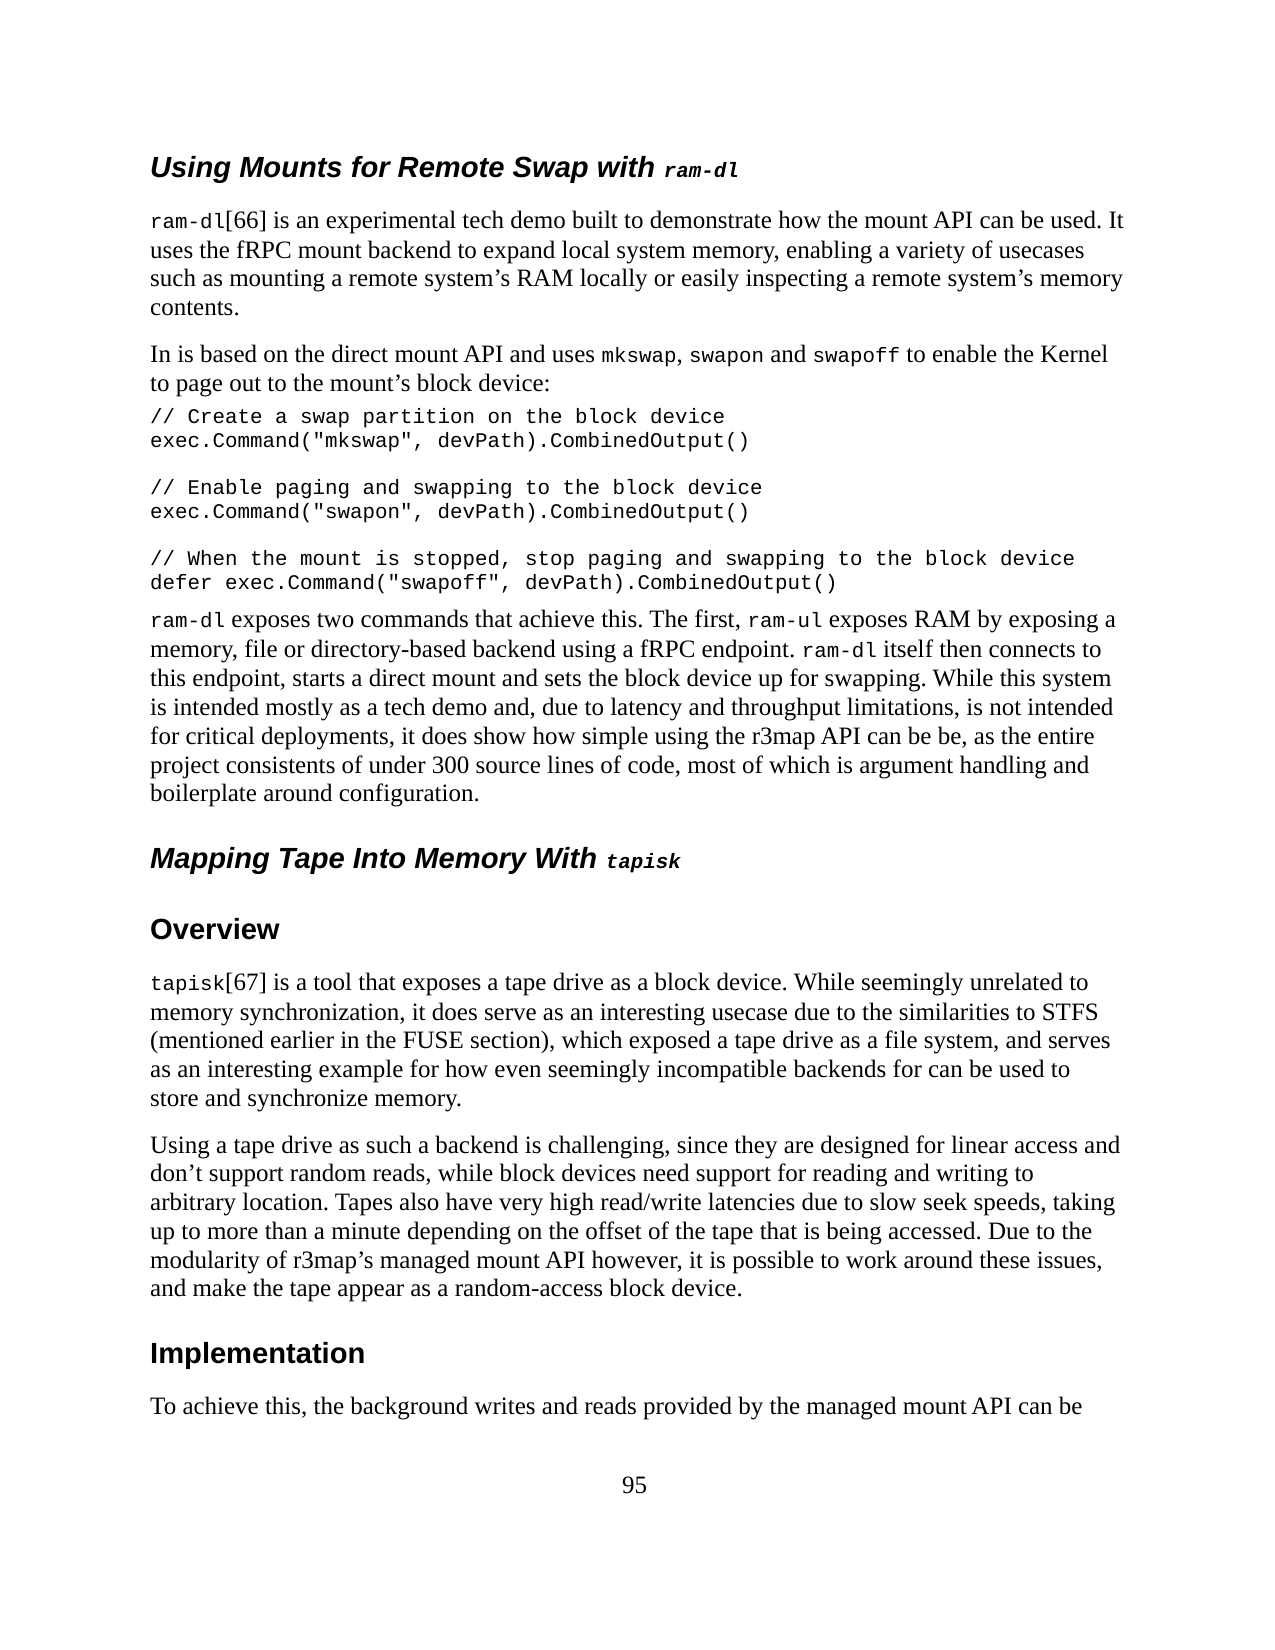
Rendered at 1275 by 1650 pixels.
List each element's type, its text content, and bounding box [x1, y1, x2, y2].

subtitle Overview [150, 912, 1125, 946]
text ram-dl exposes two commands that achieve this. The first, ram-ul exposes RAM by exposing a memory, file or directory-based backend using a fRPC endpoint. ram-dl itself then connects to this endpoint, starts a direct mount and sets the block device up for swapping. While this system is intended mostly as a tech demo and, due to latency and throughput limitations, is not intended for critical deployments, it does show how simple using the r3map API can be be, as the entire project consistents of under 300 source lines of code, most of which is argument handling and boilerplate around configuration. [150, 604, 1125, 807]
subtitle Implementation [150, 1336, 1125, 1370]
text In is based on the direct mount API and uses mkswap, swapon and swapoff to enable the Kernel to page out to the mount’s block device: [150, 339, 1125, 397]
text exec.Command("swapon", devPath).CombinedOutput() [150, 501, 1125, 524]
text defer exec.Command("swapoff", devPath).CombinedOutput() [150, 572, 1125, 595]
text exec.Command("mkswap", devPath).CombinedOutput() [150, 430, 1125, 453]
text // Create a swap partition on the block device [150, 406, 1125, 430]
subtitle Mapping Tape Into Memory With tapisk [150, 841, 1125, 875]
text // Enable paging and swapping to the block device [150, 477, 1125, 501]
text tapisk[67] is a tool that exposes a tape drive as a block device. While seemingly unrelated to memory synchronization, it does serve as an interesting usecase due to the similarities to STFS (mentioned earlier in the FUSE section), which exposed a tape drive as a file system, and serves as an interesting example for how even seemingly incompatible backends for can be used to store and synchronize memory. [150, 967, 1125, 1112]
subtitle Using Mounts for Remote Swap with ram-dl [150, 150, 1125, 184]
text // When the mount is stopped, stop paging and swapping to the block device [150, 548, 1125, 572]
text Using a tape drive as such a backend is challenging, since they are designed for linear access and don’t support random reads, while block devices need support for reading and writing to arbitrary location. Tapes also have very high read/write latencies due to slow seek speeds, taking up to more than a minute depending on the offset of the tape that is being accessed. Due to the modularity of r3map’s managed mount API however, it is possible to work around these issues, and make the tape appear as a random-access block device. [150, 1130, 1125, 1302]
text To achieve this, the background writes and reads provided by the managed mount API can be [150, 1391, 1125, 1420]
text ram-dl[66] is an experimental tech demo built to demonstrate how the mount API can be used. It uses the fRPC mount backend to expand local system memory, enabling a variety of usecases such as mounting a remote system’s RAM locally or easily inspecting a remote system’s memory contents. [150, 205, 1125, 321]
